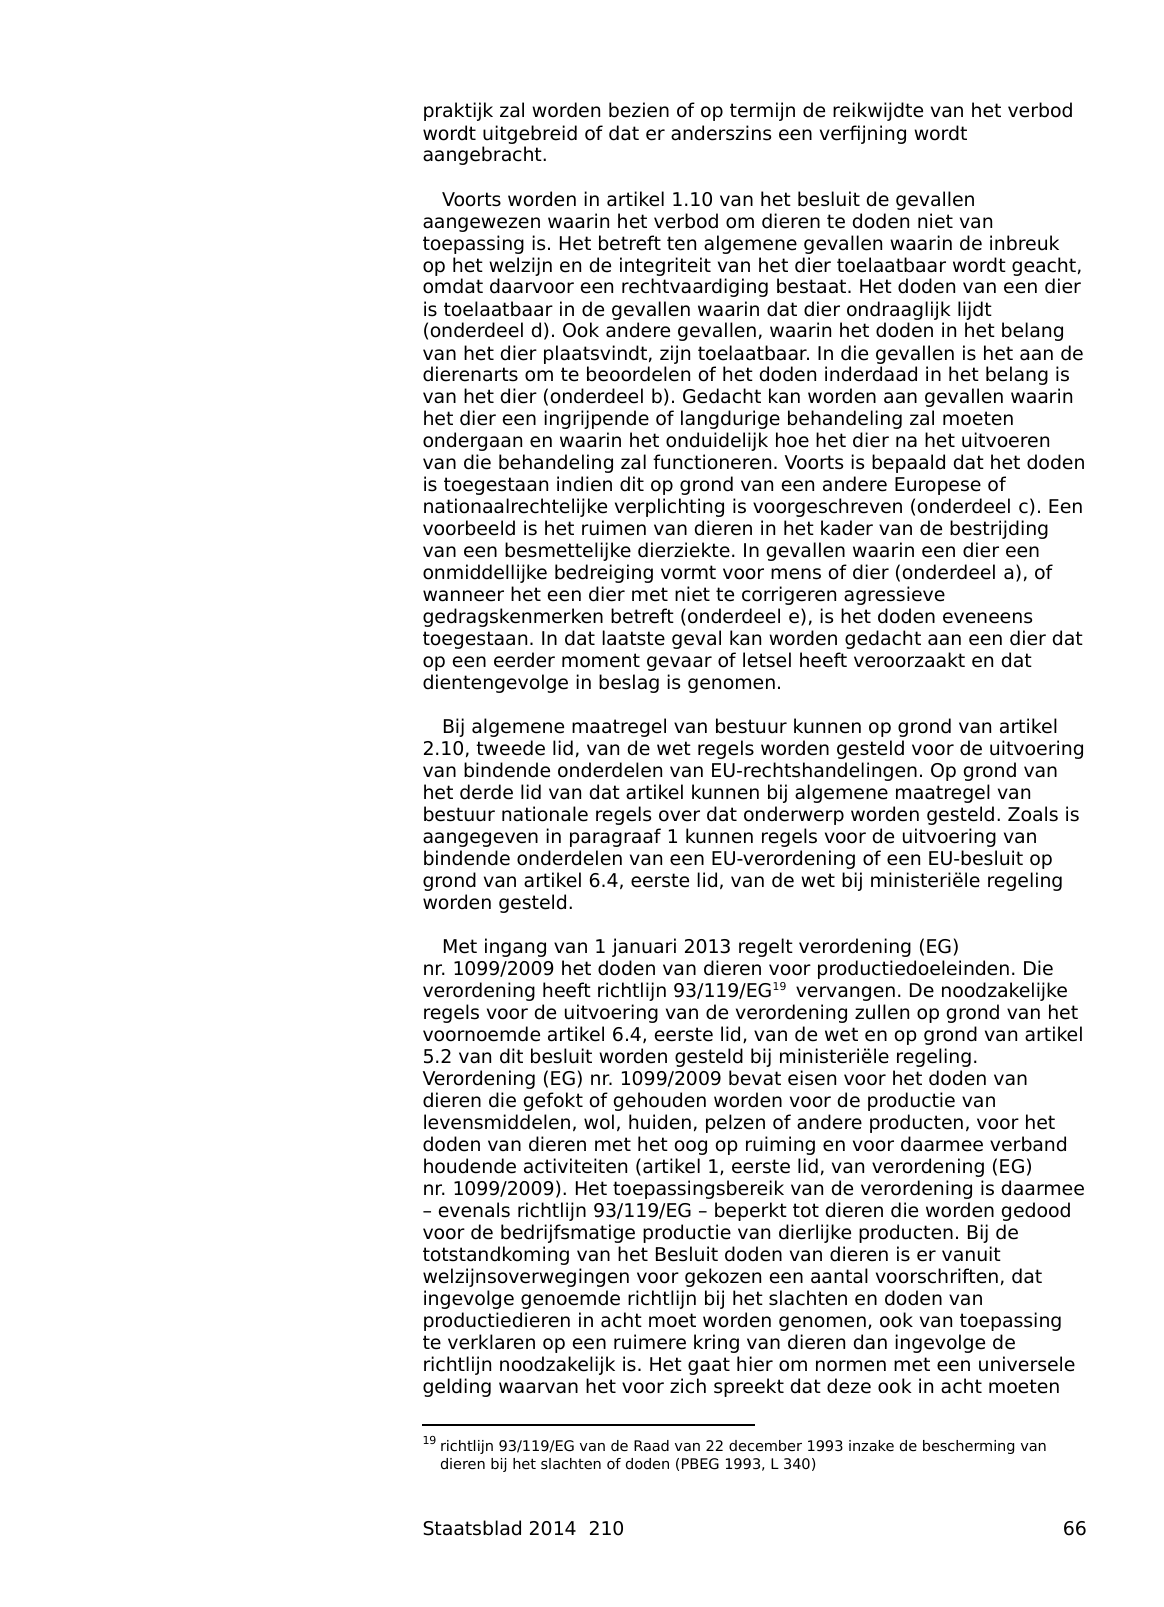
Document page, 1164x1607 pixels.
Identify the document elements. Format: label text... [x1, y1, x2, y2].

text Voorts worden in artikel 1.10 van het besluit de gevallen aangewezen waarin het verbod om dieren te doden niet van toepassing is. Het betreft ten algemene gevallen waarin de inbreuk op het welzijn en de integriteit van het dier toelaatbaar wordt geacht, omdat daarvoor een rechtvaardiging bestaat. Het doden van een dier is toelaatbaar in de gevallen waarin dat dier ondraaglijk lijdt (onderdeel d). Ook andere gevallen, waarin het doden in het belang van het dier plaatsvindt, zijn toelaatbaar. In die gevallen is het aan de dierenarts om te beoordelen of het doden inderdaad in het belang is van het dier (onderdeel b). Gedacht kan worden aan gevallen waarin het dier een ingrijpende of langdurige behandeling zal moeten ondergaan en waarin het onduidelijk hoe het dier na het uitvoeren van die behandeling zal functioneren. Voorts is bepaald dat het doden is toegestaan indien dit op grond van een andere Europese of nationaalrechtelijke verplichting is voorgeschreven (onderdeel c). Een voorbeeld is het ruimen van dieren in het kader van de bestrijding van een besmettelijke dierziekte. In gevallen waarin een dier een onmiddellijke bedreiging vormt voor mens of dier (onderdeel a), of wanneer het een dier met niet te corrigeren agressieve gedragskenmerken betreft (onderdeel e), is het doden eveneens toegestaan. In dat laatste geval kan worden gedacht aan een dier dat op een eerder moment gevaar of letsel heeft veroorzaakt en dat dientengevolge in beslag is genomen. [422, 188, 1087, 694]
text praktijk zal worden bezien of op termijn de reikwijdte van het verbod wordt uitgebreid of dat er anderszins een verfijning wordt aangebracht. [422, 100, 1087, 166]
text richtlijn 93/119/EG van de Raad van 22 december 1993 inzake de bescherming van dieren bij het slachten of doden (PBEG 1993, L 340) [422, 1434, 1087, 1473]
text Met ingang van 1 januari 2013 regelt verordening (EG) nr. 1099/2009 het doden van dieren voor productiedoeleinden. Die verordening heeft richtlijn 93/119/EG vervangen. De noodzakelijke regels voor de uitvoering van de verordening zullen op grond van het voornoemde artikel 6.4, eerste lid, van de wet en op grond van artikel 5.2 van dit besluit worden gesteld bij ministeriële regeling. Verordening (EG) nr. 1099/2009 bevat eisen voor het doden van dieren die gefokt of gehouden worden voor de productie van levensmiddelen, wol, huiden, pelzen of andere producten, voor het doden van dieren met het oog op ruiming en voor daarmee verband houdende activiteiten (artikel 1, eerste lid, van verordening (EG) nr. 1099/2009). Het toepassingsbereik van de verordening is daarmee – evenals richtlijn 93/119/EG – beperkt tot dieren die worden gedood voor de bedrijfsmatige productie van dierlijke producten. Bij de totstandkoming van het Besluit doden van dieren is er vanuit welzijnsoverwegingen voor gekozen een aantal voorschriften, dat ingevolge genoemde richtlijn bij het slachten en doden van productiedieren in acht moet worden genomen, ook van toepassing te verklaren op een ruimere kring van dieren dan ingevolge de richtlijn noodzakelijk is. Het gaat hier om normen met een universele gelding waarvan het voor zich spreekt dat deze ook in acht moeten [422, 936, 1087, 1398]
text Bij algemene maatregel van bestuur kunnen op grond van artikel 2.10, tweede lid, van de wet regels worden gesteld voor de uitvoering van bindende onderdelen van EU-rechtshandelingen. Op grond van het derde lid van dat artikel kunnen bij algemene maatregel van bestuur nationale regels over dat onderwerp worden gesteld. Zoals is aangegeven in paragraaf 1 kunnen regels voor de uitvoering van bindende onderdelen van een EU-verordening of een EU-besluit op grond van artikel 6.4, eerste lid, van de wet bij ministeriële regeling worden gesteld. [422, 716, 1087, 914]
